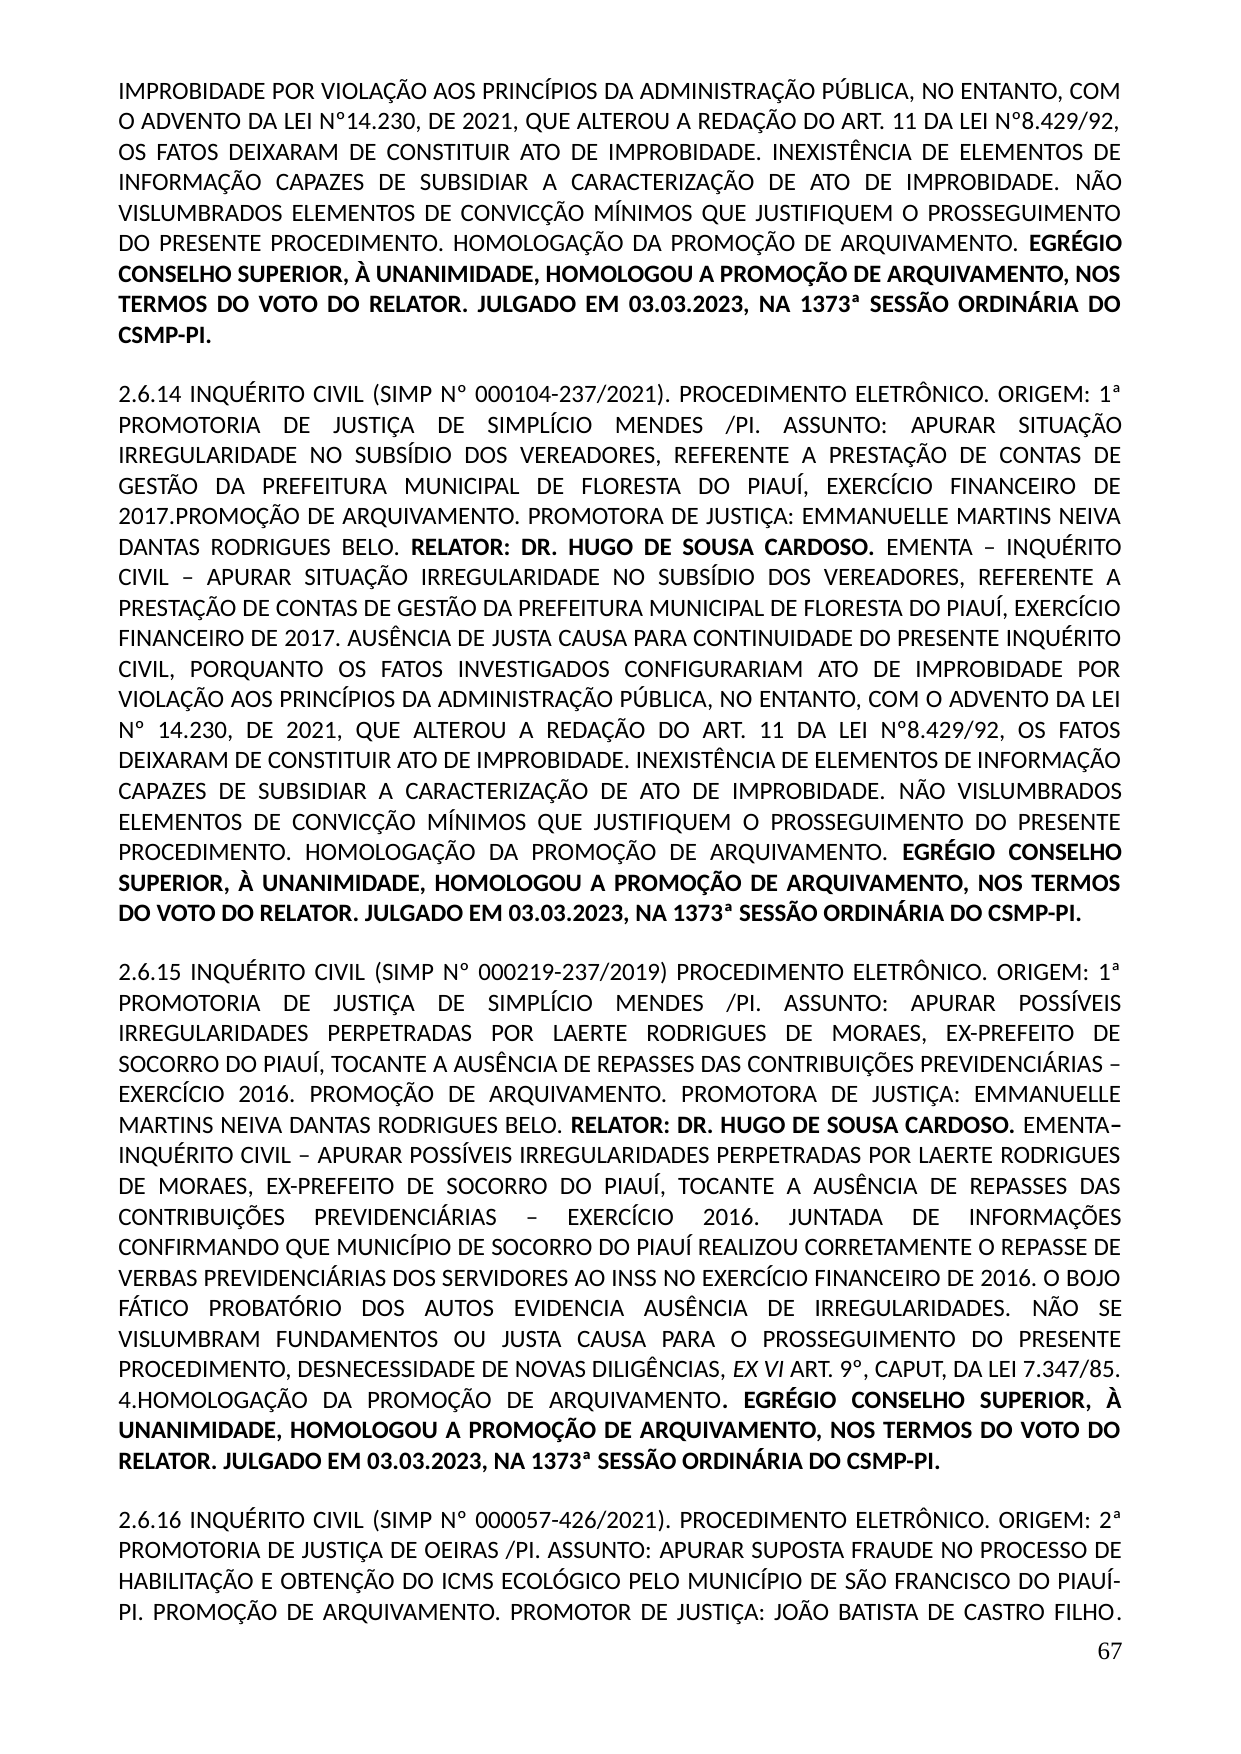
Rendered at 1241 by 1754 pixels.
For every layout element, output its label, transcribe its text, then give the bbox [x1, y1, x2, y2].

text IMPROBIDADE POR VIOLAÇÃO AOS PRINCÍPIOS DA ADMINISTRAÇÃO PÚBLICA, NO ENTANTO, COM O ADVENTO DA LEI Nº14.230, DE 2021, QUE ALTEROU A REDAÇÃO DO ART. 11 DA LEI Nº8.429/92, OS FATOS DEIXARAM DE CONSTITUIR ATO DE IMPROBIDADE. INEXISTÊNCIA DE ELEMENTOS DE INFORMAÇÃO CAPAZES DE SUBSIDIAR A CARACTERIZAÇÃO DE ATO DE IMPROBIDADE. NÃO VISLUMBRADOS ELEMENTOS DE CONVICÇÃO MÍNIMOS QUE JUSTIFIQUEM O PROSSEGUIMENTO DO PRESENTE PROCEDIMENTO. HOMOLOGAÇÃO DA PROMOÇÃO DE ARQUIVAMENTO. EGRÉGIO CONSELHO SUPERIOR, À UNANIMIDADE, HOMOLOGOU A PROMOÇÃO DE ARQUIVAMENTO, NOS TERMOS DO VOTO DO RELATOR. JULGADO EM 03.03.2023, NA 1373ª SESSÃO ORDINÁRIA DO CSMP-PI. [118, 75, 1122, 350]
text 2.6.14 INQUÉRITO CIVIL (SIMP Nº 000104-237/2021). PROCEDIMENTO ELETRÔNICO. ORIGEM: 1ª PROMOTORIA DE JUSTIÇA DE SIMPLÍCIO MENDES /PI. ASSUNTO: APURAR SITUAÇÃO IRREGULARIDADE NO SUBSÍDIO DOS VEREADORES, REFERENTE A PRESTAÇÃO DE CONTAS DE GESTÃO DA PREFEITURA MUNICIPAL DE FLORESTA DO PIAUÍ, EXERCÍCIO FINANCEIRO DE 2017.PROMOÇÃO DE ARQUIVAMENTO. PROMOTORA DE JUSTIÇA: EMMANUELLE MARTINS NEIVA DANTAS RODRIGUES BELO. RELATOR: DR. HUGO DE SOUSA CARDOSO. EMENTA – INQUÉRITO CIVIL – APURAR SITUAÇÃO IRREGULARIDADE NO SUBSÍDIO DOS VEREADORES, REFERENTE A PRESTAÇÃO DE CONTAS DE GESTÃO DA PREFEITURA MUNICIPAL DE FLORESTA DO PIAUÍ, EXERCÍCIO FINANCEIRO DE 2017. AUSÊNCIA DE JUSTA CAUSA PARA CONTINUIDADE DO PRESENTE INQUÉRITO CIVIL, PORQUANTO OS FATOS INVESTIGADOS CONFIGURARIAM ATO DE IMPROBIDADE POR VIOLAÇÃO AOS PRINCÍPIOS DA ADMINISTRAÇÃO PÚBLICA, NO ENTANTO, COM O ADVENTO DA LEI Nº 14.230, DE 2021, QUE ALTEROU A REDAÇÃO DO ART. 11 DA LEI Nº8.429/92, OS FATOS DEIXARAM DE CONSTITUIR ATO DE IMPROBIDADE. INEXISTÊNCIA DE ELEMENTOS DE INFORMAÇÃO CAPAZES DE SUBSIDIAR A CARACTERIZAÇÃO DE ATO DE IMPROBIDADE. NÃO VISLUMBRADOS ELEMENTOS DE CONVICÇÃO MÍNIMOS QUE JUSTIFIQUEM O PROSSEGUIMENTO DO PRESENTE PROCEDIMENTO. HOMOLOGAÇÃO DA PROMOÇÃO DE ARQUIVAMENTO. EGRÉGIO CONSELHO SUPERIOR, À UNANIMIDADE, HOMOLOGOU A PROMOÇÃO DE ARQUIVAMENTO, NOS TERMOS DO VOTO DO RELATOR. JULGADO EM 03.03.2023, NA 1373ª SESSÃO ORDINÁRIA DO CSMP-PI. [118, 378, 1122, 928]
text 2.6.15 INQUÉRITO CIVIL (SIMP Nº 000219-237/2019) PROCEDIMENTO ELETRÔNICO. ORIGEM: 1ª PROMOTORIA DE JUSTIÇA DE SIMPLÍCIO MENDES /PI. ASSUNTO: APURAR POSSÍVEIS IRREGULARIDADES PERPETRADAS POR LAERTE RODRIGUES DE MORAES, EX-PREFEITO DE SOCORRO DO PIAUÍ, TOCANTE A AUSÊNCIA DE REPASSES DAS CONTRIBUIÇÕES PREVIDENCIÁRIAS – EXERCÍCIO 2016. PROMOÇÃO DE ARQUIVAMENTO. PROMOTORA DE JUSTIÇA: EMMANUELLE MARTINS NEIVA DANTAS RODRIGUES BELO. RELATOR: DR. HUGO DE SOUSA CARDOSO. EMENTA– INQUÉRITO CIVIL – APURAR POSSÍVEIS IRREGULARIDADES PERPETRADAS POR LAERTE RODRIGUES DE MORAES, EX-PREFEITO DE SOCORRO DO PIAUÍ, TOCANTE A AUSÊNCIA DE REPASSES DAS CONTRIBUIÇÕES PREVIDENCIÁRIAS – EXERCÍCIO 2016. JUNTADA DE INFORMAÇÕES CONFIRMANDO QUE MUNICÍPIO DE SOCORRO DO PIAUÍ REALIZOU CORRETAMENTE O REPASSE DE VERBAS PREVIDENCIÁRIAS DOS SERVIDORES AO INSS NO EXERCÍCIO FINANCEIRO DE 2016. O BOJO FÁTICO PROBATÓRIO DOS AUTOS EVIDENCIA AUSÊNCIA DE IRREGULARIDADES. NÃO SE VISLUMBRAM FUNDAMENTOS OU JUSTA CAUSA PARA O PROSSEGUIMENTO DO PRESENTE PROCEDIMENTO, DESNECESSIDADE DE NOVAS DILIGÊNCIAS, EX VI ART. 9º, CAPUT, DA LEI 7.347/85. 4.HOMOLOGAÇÃO DA PROMOÇÃO DE ARQUIVAMENTO. EGRÉGIO CONSELHO SUPERIOR, À UNANIMIDADE, HOMOLOGOU A PROMOÇÃO DE ARQUIVAMENTO, NOS TERMOS DO VOTO DO RELATOR. JULGADO EM 03.03.2023, NA 1373ª SESSÃO ORDINÁRIA DO CSMP-PI. [118, 957, 1122, 1475]
text 2.6.16 INQUÉRITO CIVIL (SIMP Nº 000057-426/2021). PROCEDIMENTO ELETRÔNICO. ORIGEM: 2ª PROMOTORIA DE JUSTIÇA DE OEIRAS /PI. ASSUNTO: APURAR SUPOSTA FRAUDE NO PROCESSO DE HABILITAÇÃO E OBTENÇÃO DO ICMS ECOLÓGICO PELO MUNICÍPIO DE SÃO FRANCISCO DO PIAUÍ-PI. PROMOÇÃO DE ARQUIVAMENTO. PROMOTOR DE JUSTIÇA: JOÃO BATISTA DE CASTRO FILHO. [118, 1504, 1122, 1626]
